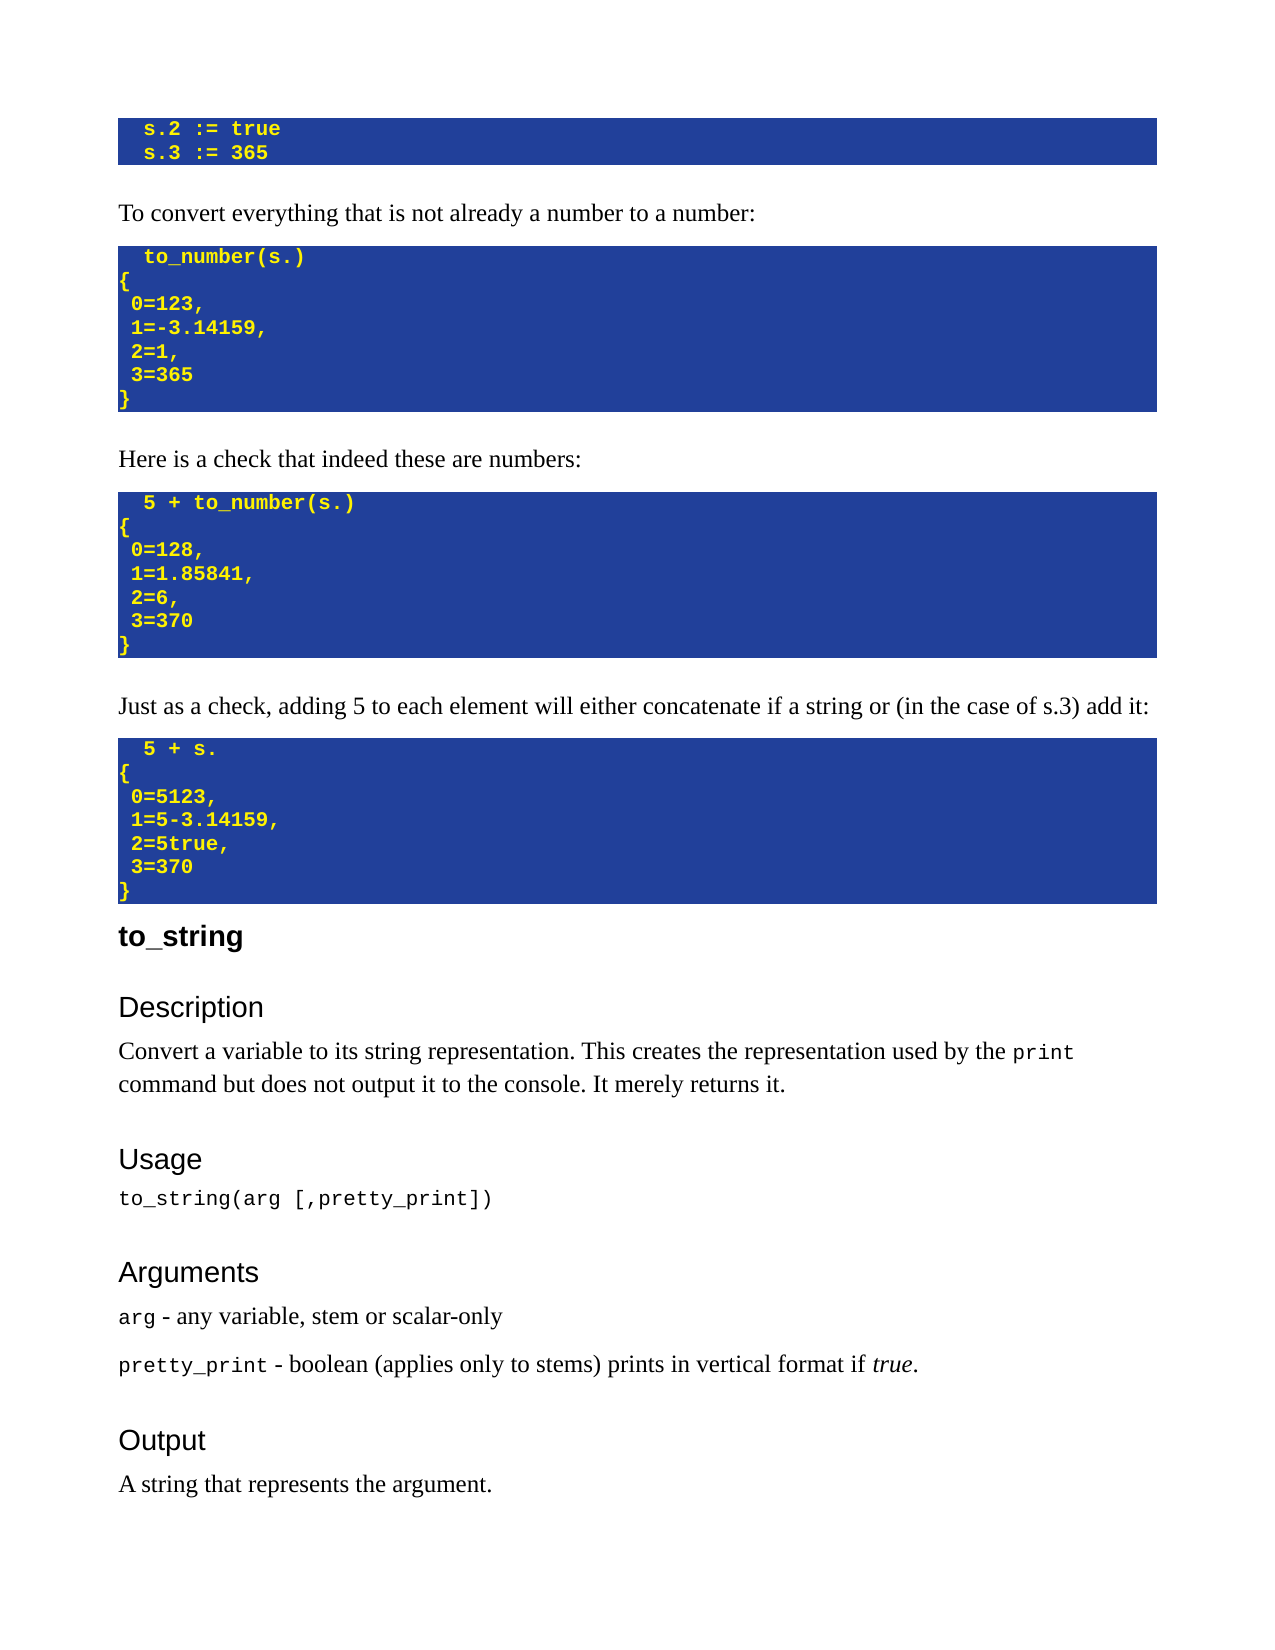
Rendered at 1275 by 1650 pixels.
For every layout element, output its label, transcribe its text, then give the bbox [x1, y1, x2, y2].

text to_number(s.) [118, 246, 1157, 270]
subtitle Arguments [118, 1255, 1157, 1288]
text } [118, 634, 1157, 658]
text 1=-3.14159, [118, 317, 1157, 341]
text Just as a check, adding 5 to each element will either concatenate if a string or (in the case of s.3) add it: [118, 658, 1157, 719]
text Here is a check that indeed these are numbers: [118, 412, 1157, 473]
text Convert a variable to its string representation. This creates the representation used by the print command but does not output it to the console. It merely returns it. [118, 1036, 1157, 1098]
text { [118, 516, 1157, 539]
text 2=1, [118, 341, 1157, 364]
text To convert everything that is not already a number to a number: [118, 165, 1157, 227]
text } [118, 880, 1157, 904]
text 5 + to_number(s.) [118, 492, 1157, 516]
text 1=1.85841, [118, 563, 1157, 587]
text 2=6, [118, 587, 1157, 610]
text 3=370 [118, 610, 1157, 634]
text to_string(arg [,pretty_print]) [118, 1188, 1157, 1212]
text 3=370 [118, 857, 1157, 880]
text A string that represents the argument. [118, 1469, 1157, 1498]
text 3=365 [118, 364, 1157, 388]
text 5 + s. [118, 738, 1157, 762]
text s.3 := 365 [118, 142, 1157, 165]
subtitle Description [118, 990, 1157, 1023]
text arg - any variable, stem or scalar-only [118, 1301, 1157, 1331]
text 0=128, [118, 539, 1157, 563]
text 2=5true, [118, 833, 1157, 857]
text pretty_print - boolean (applies only to stems) prints in vertical format if true. [118, 1349, 1157, 1379]
text { [118, 270, 1157, 293]
text 1=5-3.14159, [118, 809, 1157, 833]
text 0=123, [118, 293, 1157, 317]
text 0=5123, [118, 786, 1157, 809]
text s.2 := true [118, 118, 1157, 142]
text } [118, 388, 1157, 412]
subtitle Output [118, 1423, 1157, 1457]
subtitle to_string [118, 918, 1157, 952]
subtitle Usage [118, 1142, 1157, 1176]
text { [118, 762, 1157, 786]
